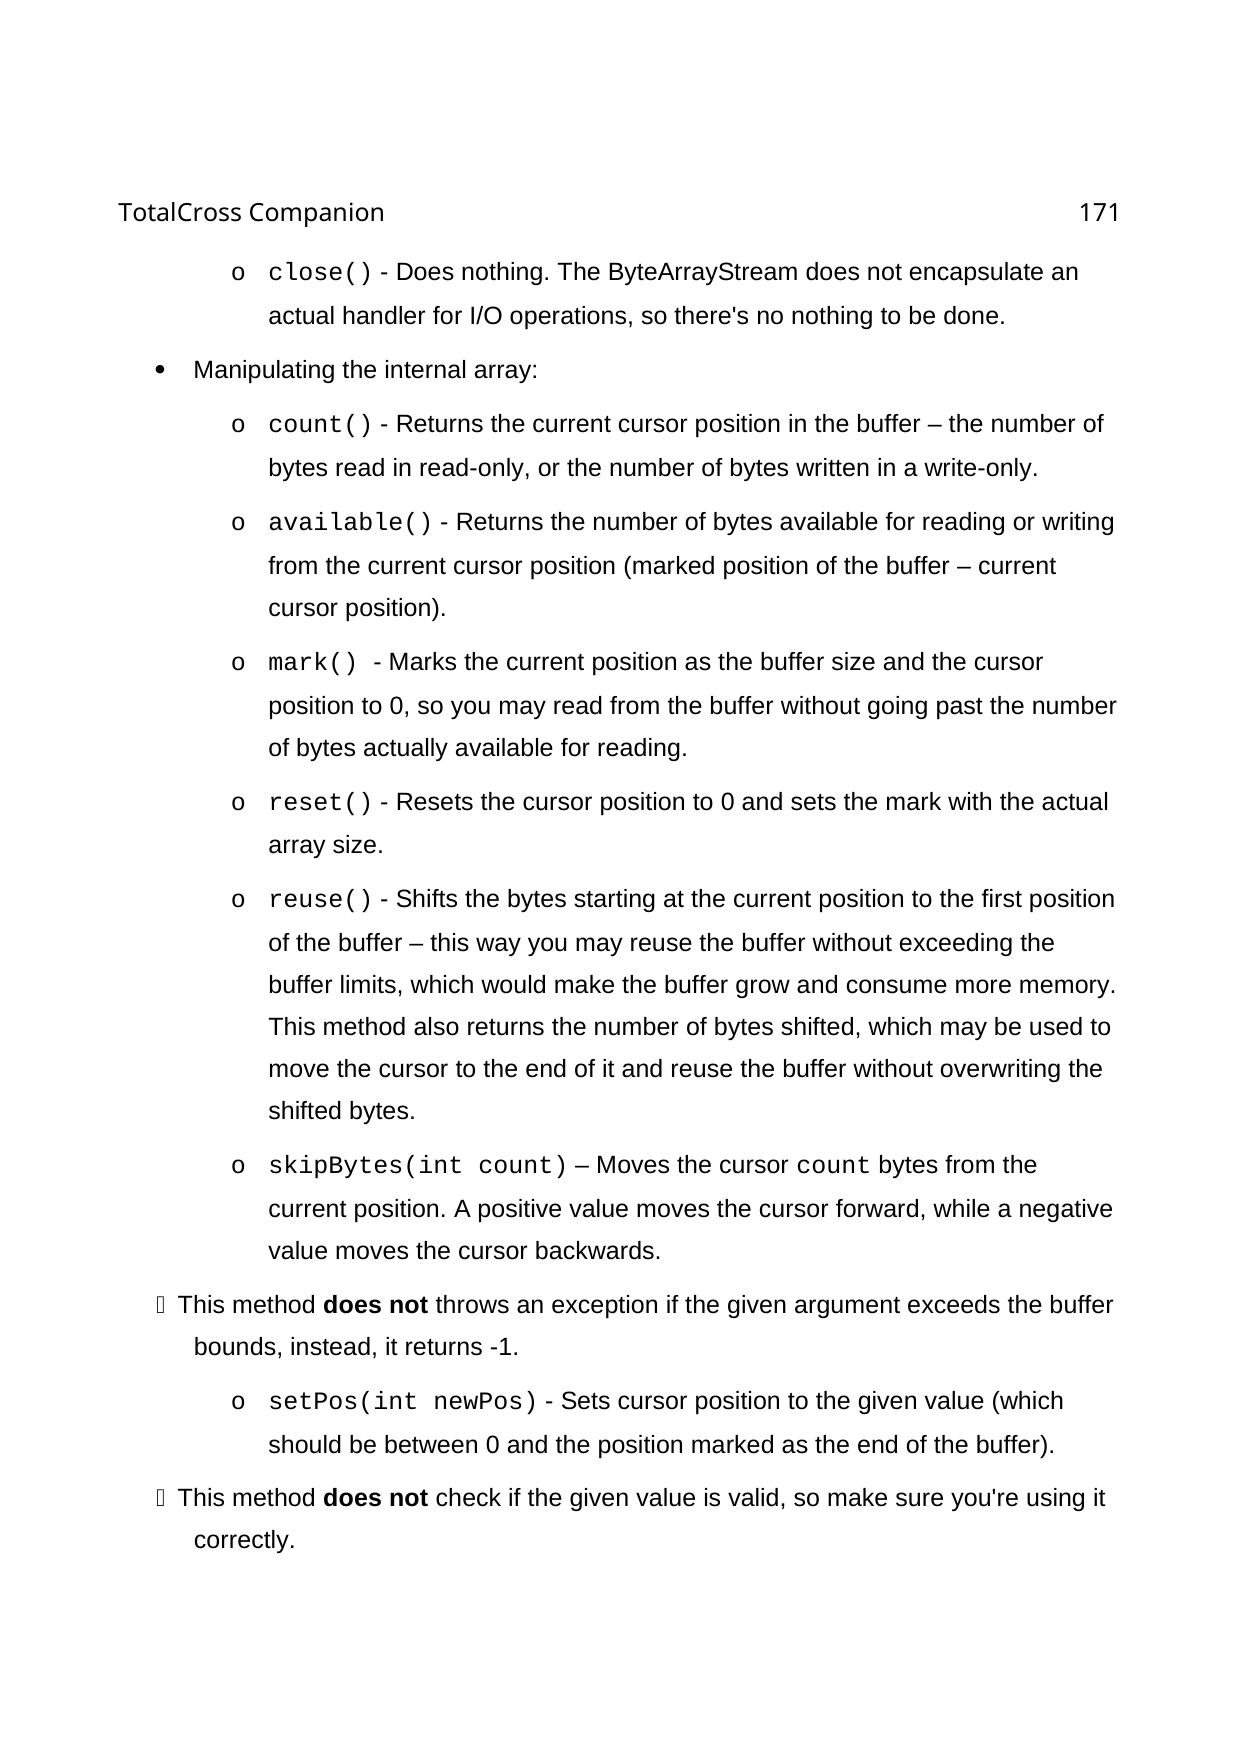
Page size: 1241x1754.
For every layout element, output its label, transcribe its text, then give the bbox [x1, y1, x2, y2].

list mark() - Marks the current position as the buffer size and the cursor position to 0, so you may read from the buffer without going past the number of bytes actually available for reading. [231, 648, 1122, 762]
list count() - Returns the current cursor position in the buffer – the number of bytes read in read-only, or the number of bytes written in a write-only. [231, 410, 1122, 482]
list skipBytes(int count) – Moves the cursor count bytes from the current position. A positive value moves the cursor forward, while a negative value moves the cursor backwards. [231, 1151, 1122, 1265]
list setPos(int newPos) - Sets cursor position to the given value (which should be between 0 and the position marked as the end of the buffer). [231, 1387, 1122, 1458]
list This method does not check if the given value is valid, so make sure you're using it correctly. [156, 1484, 1122, 1554]
list close() - Does nothing. The ByteArrayStream does not encapsulate an actual handler for I/O operations, so there's no nothing to be done. [231, 258, 1122, 330]
list Manipulating the internal array: [156, 356, 1122, 384]
list reuse() - Shifts the bytes starting at the current position to the first position of the buffer – this way you may reuse the buffer without exceeding the buffer limits, which would make the buffer grow and consume more memory. This method also returns the number of bytes shifted, which may be used to move the cursor to the end of it and reuse the buffer without overwriting the shifted bytes. [231, 885, 1122, 1125]
list reset() - Resets the cursor position to 0 and sets the mark with the actual array size. [231, 787, 1122, 859]
list available() - Returns the number of bytes available for reading or writing from the current cursor position (marked position of the buffer – current cursor position). [231, 508, 1122, 622]
list This method does not throws an exception if the given argument exceeds the buffer bounds, instead, it returns -1. [156, 1291, 1122, 1361]
